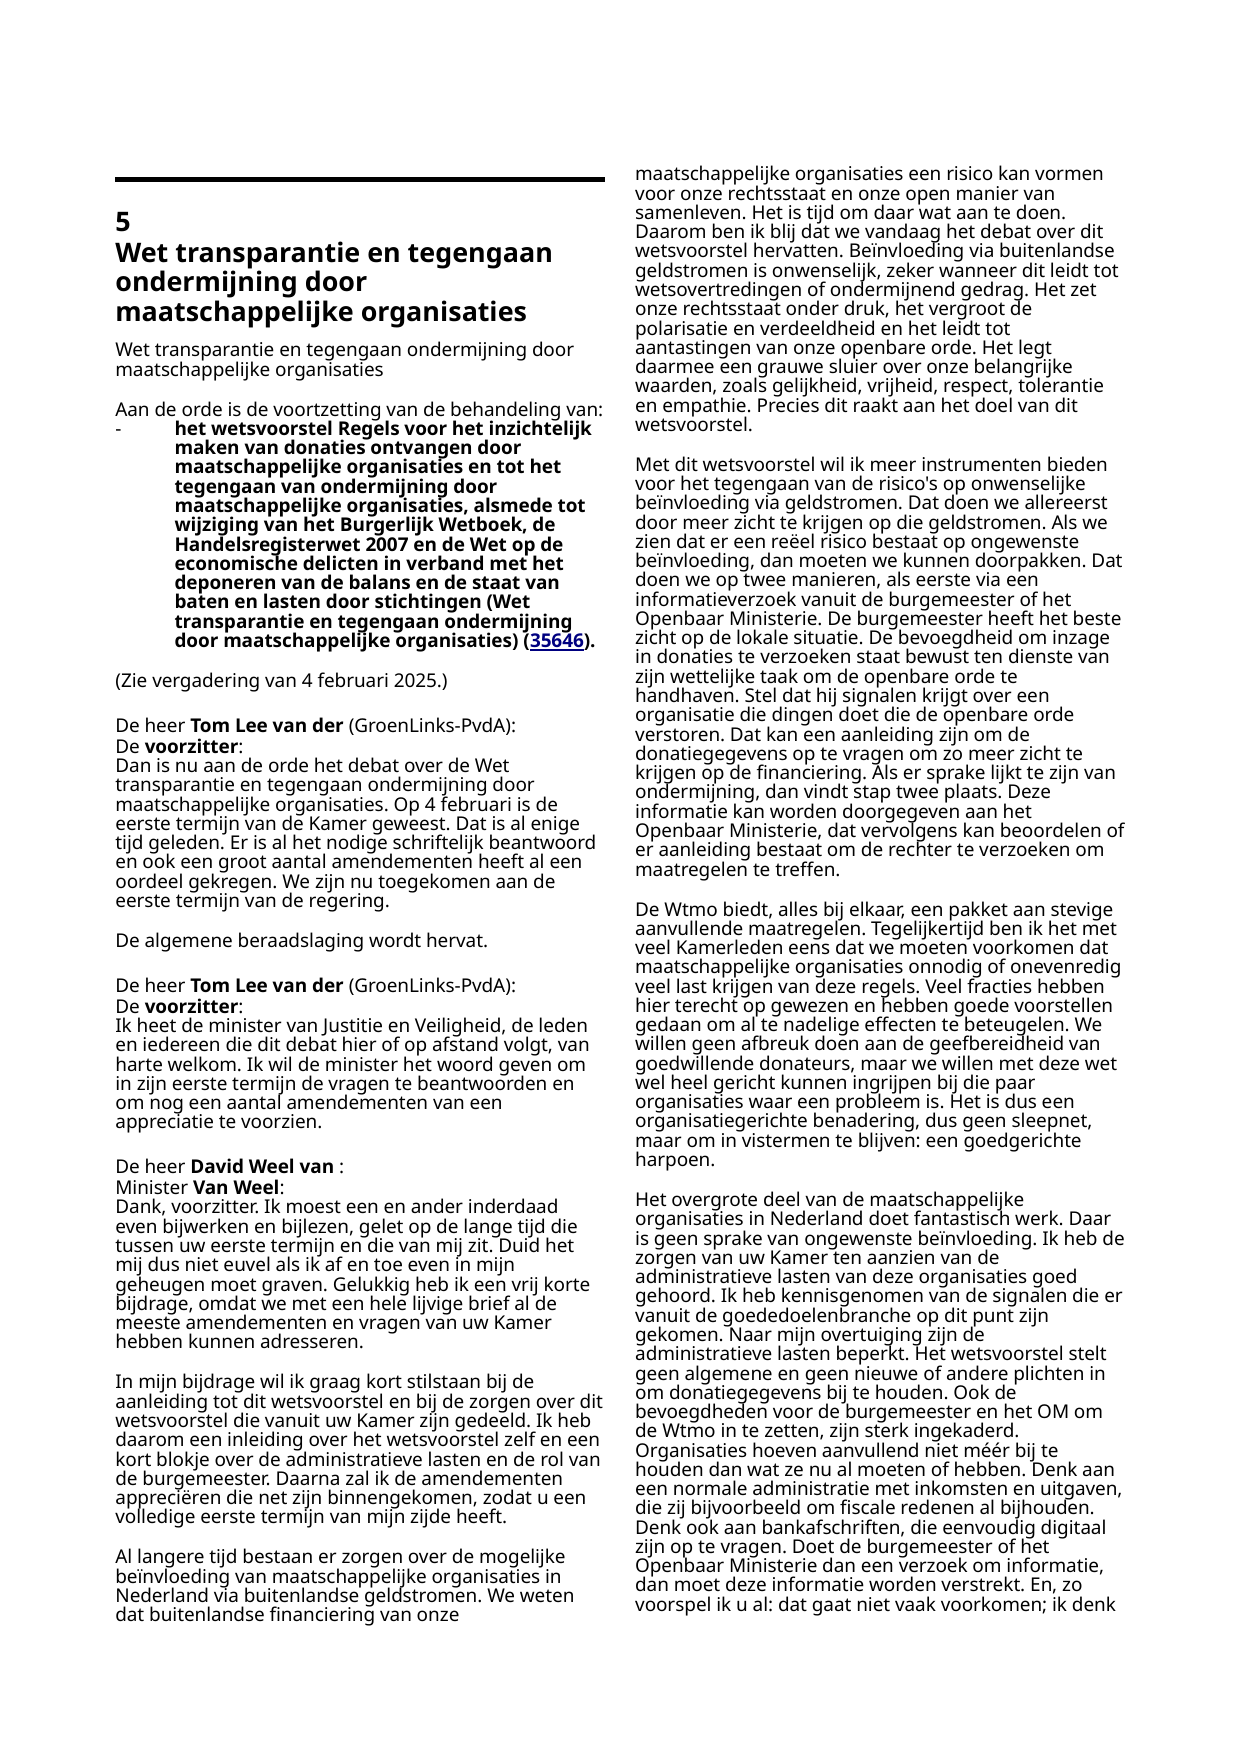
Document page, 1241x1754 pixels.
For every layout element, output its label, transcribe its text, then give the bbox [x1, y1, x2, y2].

text De voorzitter: [115, 738, 605, 757]
list het wetsvoorstel Regels voor het inzichtelijk maken van donaties ontvangen door maatschappelijke organisaties en tot het tegengaan van ondermijning door maatschappelijke organisaties, alsmede tot wijziging van het Burgerlijk Wetboek, de Handelsregisterwet 2007 en de Wet op de economische delicten in verband met het deponeren van de balans en de staat van baten en lasten door stichtingen (Wet transparantie en tegengaan ondermijning door maatschappelijke organisaties) (35646). [115, 420, 605, 651]
text Wet transparantie en tegengaan ondermijning door maatschappelijke organisaties [115, 239, 605, 341]
text maatschappelijke organisaties een risico kan vormen voor onze rechtsstaat en onze open manier van samenleven. Het is tijd om daar wat aan te doen. Daarom ben ik blij dat we vandaag het debat over dit wetsvoorstel hervatten. Beïnvloeding via buitenlandse geldstromen is onwenselijk, zeker wanneer dit leidt tot wetsovertredingen of ondermijnend gedrag. Het zet onze rechtsstaat onder druk, het vergroot de polarisatie en verdeeldheid en het leidt tot aantastingen van onze openbare orde. Het legt daarmee een grauwe sluier over onze belangrijke waarden, zoals gelijkheid, vrijheid, respect, tolerantie en empathie. Precies dit raakt aan het doel van dit wetsvoorstel. [635, 165, 1125, 435]
text (Zie vergadering van 4 februari 2025.) [115, 672, 605, 691]
text De heer Tom Lee van der (GroenLinks-PvdA): [115, 972, 605, 998]
text Wet transparantie en tegengaan ondermijning door maatschappelijke organisaties [115, 341, 605, 380]
text Dan is nu aan de orde het debat over de Wet transparantie en tegengaan ondermijning door maatschappelijke organisaties. Op 4 februari is de eerste termijn van de Kamer geweest. Dat is al enige tijd geleden. Er is al het nodige schriftelijk beantwoord en ook een groot aantal amendementen heeft al een oordeel gekregen. We zijn nu toegekomen aan de eerste termijn van de regering. [115, 757, 605, 911]
text Ik heet de minister van Justitie en Veiligheid, de leden en iedereen die dit debat hier of op afstand volgt, van harte welkom. Ik wil de minister het woord geven om in zijn eerste termijn de vragen te beantwoorden en om nog een aantal amendementen van een appreciatie te voorzien. [115, 1017, 605, 1133]
text De heer David Weel van : [115, 1153, 605, 1179]
text De heer Tom Lee van der (GroenLinks-PvdA): [115, 712, 605, 738]
text De Wtmo biedt, alles bij elkaar, een pakket aan stevige aanvullende maatregelen. Tegelijkertijd ben ik het met veel Kamerleden eens dat we moeten voorkomen dat maatschappelijke organisaties onnodig of onevenredig veel last krijgen van deze regels. Veel fracties hebben hier terecht op gewezen en hebben goede voorstellen gedaan om al te nadelige effecten te beteugelen. We willen geen afbreuk doen aan de geefbereidheid van goedwillende donateurs, maar we willen met deze wet wel heel gericht kunnen ingrijpen bij die paar organisaties waar een probleem is. Het is dus een organisatiegerichte benadering, dus geen sleepnet, maar om in vistermen te blijven: een goedgerichte harpoen. [635, 901, 1125, 1170]
text Het overgrote deel van de maatschappelijke organisaties in Nederland doet fantastisch werk. Daar is geen sprake van ongewenste beïnvloeding. Ik heb de zorgen van uw Kamer ten aanzien van de administratieve lasten van deze organisaties goed gehoord. Ik heb kennisgenomen van de signalen die er vanuit de goededoelenbranche op dit punt zijn gekomen. Naar mijn overtuiging zijn de administratieve lasten beperkt. Het wetsvoorstel stelt geen algemene en geen nieuwe of andere plichten in om donatiegegevens bij te houden. Ook de bevoegdheden voor de burgemeester en het OM om de Wtmo in te zetten, zijn sterk ingekaderd. Organisaties hoeven aanvullend niet méér bij te houden dan wat ze nu al moeten of hebben. Denk aan een normale administratie met inkomsten en uitgaven, die zij bijvoorbeeld om fiscale redenen al bijhouden. Denk ook aan bankafschriften, die eenvoudig digitaal zijn op te vragen. Doet de burgemeester of het Openbaar Ministerie dan een verzoek om informatie, dan moet deze informatie worden verstrekt. En, zo voorspel ik u al: dat gaat niet vaak voorkomen; ik denk [635, 1191, 1125, 1615]
text De algemene beraadslaging wordt hervat. [115, 932, 605, 951]
text De voorzitter: [115, 998, 605, 1017]
text Met dit wetsvoorstel wil ik meer instrumenten bieden voor het tegengaan van de risico's op onwenselijke beïnvloeding via geldstromen. Dat doen we allereerst door meer zicht te krijgen op die geldstromen. Als we zien dat er een reëel risico bestaat op ongewenste beïnvloeding, dan moeten we kunnen doorpakken. Dat doen we op twee manieren, als eerste via een informatieverzoek vanuit de burgemeester of het Openbaar Ministerie. De burgemeester heeft het beste zicht op de lokale situatie. De bevoegdheid om inzage in donaties te verzoeken staat bewust ten dienste van zijn wettelijke taak om de openbare orde te handhaven. Stel dat hij signalen krijgt over een organisatie die dingen doet die de openbare orde verstoren. Dat kan een aanleiding zijn om de donatiegegevens op te vragen om zo meer zicht te krijgen op de financiering. Als er sprake lijkt te zijn van ondermijning, dan vindt stap twee plaats. Deze informatie kan worden doorgegeven aan het Openbaar Ministerie, dat vervolgens kan beoordelen of er aanleiding bestaat om de rechter te verzoeken om maatregelen te treffen. [635, 456, 1125, 880]
text Aan de orde is de voortzetting van de behandeling van: [115, 401, 605, 420]
text In mijn bijdrage wil ik graag kort stilstaan bij de aanleiding tot dit wetsvoorstel en bij de zorgen over dit wetsvoorstel die vanuit uw Kamer zijn gedeeld. Ik heb daarom een inleiding over het wetsvoorstel zelf en een kort blokje over de administratieve lasten en de rol van de burgemeester. Daarna zal ik de amendementen appreciëren die net zijn binnengekomen, zodat u een volledige eerste termijn van mijn zijde heeft. [115, 1373, 605, 1528]
text Minister Van Weel: [115, 1179, 605, 1198]
text Al langere tijd bestaan er zorgen over de mogelijke beïnvloeding van maatschappelijke organisaties in Nederland via buitenlandse geldstromen. We weten dat buitenlandse financiering van onze [115, 1548, 605, 1625]
text 5 [115, 203, 605, 239]
text Dank, voorzitter. Ik moest een en ander inderdaad even bijwerken en bijlezen, gelet op de lange tijd die tussen uw eerste termijn en die van mij zit. Duid het mij dus niet euvel als ik af en toe even in mijn geheugen moet graven. Gelukkig heb ik een vrij korte bijdrage, omdat we met een hele lijvige brief al de meeste amendementen en vragen van uw Kamer hebben kunnen adresseren. [115, 1198, 605, 1353]
